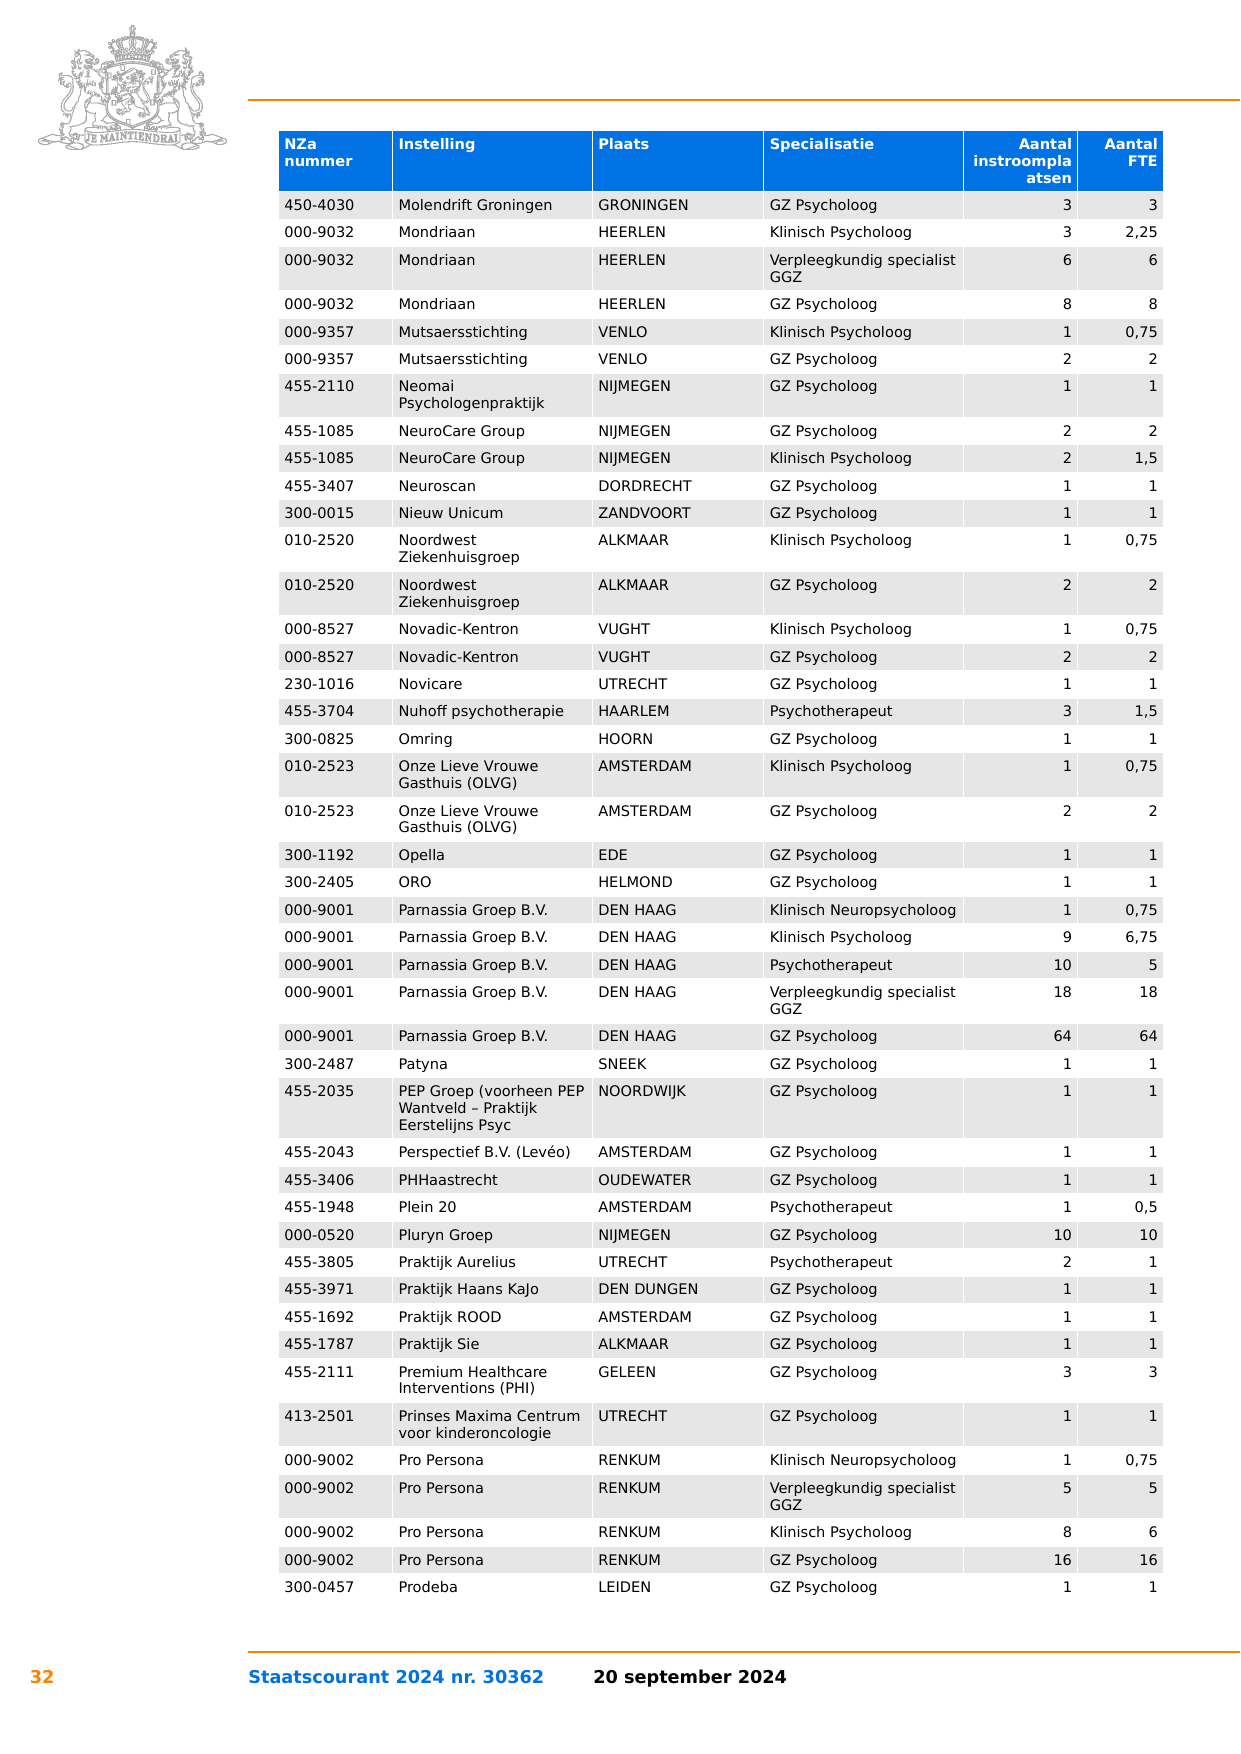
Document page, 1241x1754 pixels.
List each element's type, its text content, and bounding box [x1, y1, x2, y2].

table_cell 300-2487 [279, 1051, 392, 1077]
table_cell 413-2501 [279, 1403, 392, 1446]
table_cell 1 [1078, 1249, 1163, 1276]
table_cell 1 [1078, 1331, 1163, 1358]
table_cell 1 [964, 1167, 1077, 1193]
table_cell 1 [964, 616, 1077, 643]
table_cell 2 [1078, 798, 1163, 841]
table_cell 1 [1078, 1051, 1163, 1077]
table_cell 000-9002 [279, 1519, 392, 1546]
table_cell GZ Psycholoog [764, 1574, 963, 1600]
table_cell Onze Lieve Vrouwe Gasthuis (OLVG) [393, 798, 592, 841]
table_cell 3 [964, 699, 1077, 725]
table_cell 9 [964, 924, 1077, 951]
table_cell 000-9002 [279, 1475, 392, 1518]
table_cell 0,75 [1078, 528, 1163, 571]
table_cell 16 [1078, 1547, 1163, 1573]
table_cell 010-2520 [279, 528, 392, 571]
table_cell UTRECHT [593, 671, 763, 697]
table_cell 1 [964, 1140, 1077, 1166]
table_cell RENKUM [593, 1475, 763, 1518]
table_cell 0,75 [1078, 616, 1163, 643]
table_cell 1 [1078, 1078, 1163, 1138]
table_cell 1 [964, 374, 1077, 417]
table_cell 1 [964, 1078, 1077, 1138]
table_cell 1 [964, 500, 1077, 527]
table_cell Mondriaan [393, 247, 592, 290]
table_cell 5 [1078, 1475, 1163, 1518]
table_cell 8 [964, 291, 1077, 318]
table_cell Omring [393, 726, 592, 752]
table_cell AMSTERDAM [593, 798, 763, 841]
table_cell 1 [1078, 1140, 1163, 1166]
table_cell 000-0520 [279, 1222, 392, 1248]
table_cell 1 [964, 897, 1077, 923]
table_cell 1 [964, 753, 1077, 797]
table_cell GZ Psycholoog [764, 1051, 963, 1077]
table_cell Pro Persona [393, 1519, 592, 1546]
table_cell 1 [1078, 1167, 1163, 1193]
table_cell GZ Psycholoog [764, 572, 963, 615]
table_cell Mondriaan [393, 291, 592, 318]
table_cell GZ Psycholoog [764, 346, 963, 373]
table_cell 010-2520 [279, 572, 392, 615]
table_cell GZ Psycholoog [764, 1167, 963, 1193]
table_cell 6,75 [1078, 924, 1163, 951]
table_cell 1 [1078, 870, 1163, 896]
table_cell Parnassia Groep B.V. [393, 979, 592, 1022]
table_cell 000-9001 [279, 924, 392, 951]
table_cell 1 [964, 1331, 1077, 1358]
table_cell Noordwest Ziekenhuisgroep [393, 528, 592, 571]
table_header Plaats [593, 131, 763, 191]
table_cell Klinisch Psycholoog [764, 528, 963, 571]
table_cell 1,5 [1078, 445, 1163, 472]
table_cell HEERLEN [593, 247, 763, 290]
table_cell 455-2111 [279, 1359, 392, 1402]
table_cell GZ Psycholoog [764, 671, 963, 697]
table_cell VENLO [593, 319, 763, 345]
table_cell 3 [1078, 1359, 1163, 1402]
table_cell RENKUM [593, 1547, 763, 1573]
table_cell GELEEN [593, 1359, 763, 1402]
table_cell 2 [964, 572, 1077, 615]
table_cell GZ Psycholoog [764, 870, 963, 896]
table_cell Parnassia Groep B.V. [393, 924, 592, 951]
table_cell GZ Psycholoog [764, 1359, 963, 1402]
table_cell HOORN [593, 726, 763, 752]
table_cell GZ Psycholoog [764, 842, 963, 868]
table_cell GZ Psycholoog [764, 192, 963, 219]
table_cell 455-3407 [279, 473, 392, 499]
table_cell 10 [964, 952, 1077, 978]
table_cell GZ Psycholoog [764, 500, 963, 527]
table_cell 0,5 [1078, 1194, 1163, 1221]
table_cell Opella [393, 842, 592, 868]
table_cell 000-9032 [279, 220, 392, 246]
table_cell GZ Psycholoog [764, 726, 963, 752]
table_cell GZ Psycholoog [764, 1222, 963, 1248]
table_cell 300-0015 [279, 500, 392, 527]
table_cell 300-0457 [279, 1574, 392, 1600]
table_cell 1 [964, 528, 1077, 571]
table_cell 1 [964, 473, 1077, 499]
table_cell 000-9001 [279, 1024, 392, 1050]
table_cell Klinisch Psycholoog [764, 220, 963, 246]
table_cell ORO [393, 870, 592, 896]
table_cell HEERLEN [593, 291, 763, 318]
table_cell Parnassia Groep B.V. [393, 1024, 592, 1050]
table_cell RENKUM [593, 1519, 763, 1546]
table_header NZa nummer [279, 131, 392, 191]
table_cell Nuhoff psychotherapie [393, 699, 592, 725]
table_cell 1 [964, 1304, 1077, 1330]
table_cell Pro Persona [393, 1448, 592, 1474]
table_cell Novadic-Kentron [393, 644, 592, 670]
table_cell 300-1192 [279, 842, 392, 868]
table_cell GZ Psycholoog [764, 374, 963, 417]
table_cell Premium Healthcare Interventions (PHI) [393, 1359, 592, 1402]
table_cell 1 [964, 726, 1077, 752]
table_cell 1 [1078, 374, 1163, 417]
table_cell Verpleegkundig specialist GGZ [764, 247, 963, 290]
table_cell Plein 20 [393, 1194, 592, 1221]
table_cell 16 [964, 1547, 1077, 1573]
table_cell Klinisch Psycholoog [764, 616, 963, 643]
table_cell Pluryn Groep [393, 1222, 592, 1248]
table_cell DEN HAAG [593, 897, 763, 923]
table_cell Psychotherapeut [764, 1249, 963, 1276]
table_cell 455-3971 [279, 1277, 392, 1303]
table_cell Parnassia Groep B.V. [393, 897, 592, 923]
table_cell AMSTERDAM [593, 1304, 763, 1330]
table_cell 64 [1078, 1024, 1163, 1050]
table_cell 000-9032 [279, 247, 392, 290]
table_cell SNEEK [593, 1051, 763, 1077]
table_cell 1 [1078, 1304, 1163, 1330]
table_cell 3 [964, 220, 1077, 246]
table_cell NIJMEGEN [593, 418, 763, 444]
table_cell PEP Groep (voorheen PEP Wantveld – Praktijk Eerstelijns Psyc [393, 1078, 592, 1138]
table_cell DEN HAAG [593, 1024, 763, 1050]
table_cell 000-9032 [279, 291, 392, 318]
table_cell 2 [964, 346, 1077, 373]
table_cell EDE [593, 842, 763, 868]
table_cell GZ Psycholoog [764, 418, 963, 444]
table_cell DEN HAAG [593, 924, 763, 951]
table_cell 000-8527 [279, 616, 392, 643]
table_cell 3 [1078, 192, 1163, 219]
table_cell 1 [964, 842, 1077, 868]
table_cell AMSTERDAM [593, 1140, 763, 1166]
table_cell 000-9002 [279, 1448, 392, 1474]
table_header Specialisatie [764, 131, 963, 191]
table_cell 1 [1078, 1403, 1163, 1446]
table_cell Mondriaan [393, 220, 592, 246]
table_cell Novadic-Kentron [393, 616, 592, 643]
table_cell HEERLEN [593, 220, 763, 246]
table_cell Pro Persona [393, 1547, 592, 1573]
table_cell Klinisch Psycholoog [764, 445, 963, 472]
table_cell Mutsaersstichting [393, 319, 592, 345]
table_cell 000-9357 [279, 319, 392, 345]
table_cell Psychotherapeut [764, 699, 963, 725]
table_cell ALKMAAR [593, 528, 763, 571]
table_cell 455-1085 [279, 445, 392, 472]
table_cell 455-1085 [279, 418, 392, 444]
table_cell 2 [964, 644, 1077, 670]
table_cell 1 [964, 1574, 1077, 1600]
table_cell GZ Psycholoog [764, 1403, 963, 1446]
table_cell Klinisch Psycholoog [764, 319, 963, 345]
table_cell 455-2043 [279, 1140, 392, 1166]
table_cell 6 [964, 247, 1077, 290]
table_cell Noordwest Ziekenhuisgroep [393, 572, 592, 615]
table_cell 1 [1078, 473, 1163, 499]
table_cell Nieuw Unicum [393, 500, 592, 527]
table_cell 230-1016 [279, 671, 392, 697]
table_cell 2 [1078, 418, 1163, 444]
table_cell GZ Psycholoog [764, 1304, 963, 1330]
table_cell 2 [964, 445, 1077, 472]
table_cell GZ Psycholoog [764, 798, 963, 841]
table_cell PHHaastrecht [393, 1167, 592, 1193]
table_cell Verpleegkundig specialist GGZ [764, 1475, 963, 1518]
table_cell 450-4030 [279, 192, 392, 219]
table_cell Verpleegkundig specialist GGZ [764, 979, 963, 1022]
table_cell 1 [964, 1277, 1077, 1303]
table_cell 455-2035 [279, 1078, 392, 1138]
table_cell 5 [964, 1475, 1077, 1518]
table_cell 000-8527 [279, 644, 392, 670]
table_cell VUGHT [593, 644, 763, 670]
table_cell Prinses Maxima Centrum voor kinderoncologie [393, 1403, 592, 1446]
table_cell Klinisch Psycholoog [764, 1519, 963, 1546]
table_cell 455-3704 [279, 699, 392, 725]
table_cell 000-9357 [279, 346, 392, 373]
table_cell 000-9002 [279, 1547, 392, 1573]
table_cell 8 [964, 1519, 1077, 1546]
table_cell Psychotherapeut [764, 1194, 963, 1221]
table_cell Perspectief B.V. (Levéo) [393, 1140, 592, 1166]
table_cell 0,75 [1078, 753, 1163, 797]
table_cell DEN DUNGEN [593, 1277, 763, 1303]
picture [38, 25, 227, 150]
table_header Aantal FTE [1078, 131, 1163, 191]
table_cell 1 [1078, 842, 1163, 868]
table_cell VENLO [593, 346, 763, 373]
table_cell 2 [1078, 644, 1163, 670]
table_cell 2 [1078, 346, 1163, 373]
table_cell 455-2110 [279, 374, 392, 417]
table_cell OUDEWATER [593, 1167, 763, 1193]
table_cell 455-1692 [279, 1304, 392, 1330]
table_cell 1 [1078, 726, 1163, 752]
table_cell Pro Persona [393, 1475, 592, 1518]
table_cell Patyna [393, 1051, 592, 1077]
table_cell 000-9001 [279, 979, 392, 1022]
table_cell 2 [1078, 572, 1163, 615]
table_cell NIJMEGEN [593, 1222, 763, 1248]
table_cell 1 [1078, 671, 1163, 697]
table_cell Parnassia Groep B.V. [393, 952, 592, 978]
table_cell DORDRECHT [593, 473, 763, 499]
table_cell GZ Psycholoog [764, 644, 963, 670]
table_cell 455-1948 [279, 1194, 392, 1221]
table_cell GZ Psycholoog [764, 291, 963, 318]
table_cell Praktijk Haans KaJo [393, 1277, 592, 1303]
table_cell UTRECHT [593, 1249, 763, 1276]
table_cell Praktijk ROOD [393, 1304, 592, 1330]
table_cell GZ Psycholoog [764, 1024, 963, 1050]
table_cell 3 [964, 1359, 1077, 1402]
table_cell AMSTERDAM [593, 1194, 763, 1221]
table_cell NeuroCare Group [393, 445, 592, 472]
table_cell 2 [964, 418, 1077, 444]
table_header Aantal instroomplaatsen [964, 131, 1077, 191]
table_cell 455-3406 [279, 1167, 392, 1193]
table_cell 2,25 [1078, 220, 1163, 246]
table_cell VUGHT [593, 616, 763, 643]
table_cell GZ Psycholoog [764, 1331, 963, 1358]
table_cell Klinisch Neuropsycholoog [764, 897, 963, 923]
table_cell 3 [964, 192, 1077, 219]
table_cell 10 [1078, 1222, 1163, 1248]
table_cell Neuroscan [393, 473, 592, 499]
table_cell ALKMAAR [593, 1331, 763, 1358]
table_cell 6 [1078, 247, 1163, 290]
table_cell 1 [1078, 1277, 1163, 1303]
table_cell 6 [1078, 1519, 1163, 1546]
table_cell 1 [964, 1194, 1077, 1221]
table_cell 18 [964, 979, 1077, 1022]
table_cell Klinisch Psycholoog [764, 924, 963, 951]
table_cell GZ Psycholoog [764, 1078, 963, 1138]
table_cell Neomai Psychologenpraktijk [393, 374, 592, 417]
table_cell DEN HAAG [593, 979, 763, 1022]
table_cell 0,75 [1078, 1448, 1163, 1474]
table_cell HAARLEM [593, 699, 763, 725]
table_cell Klinisch Psycholoog [764, 753, 963, 797]
table_cell 2 [964, 798, 1077, 841]
table_cell UTRECHT [593, 1403, 763, 1446]
table_cell Klinisch Neuropsycholoog [764, 1448, 963, 1474]
table_cell NeuroCare Group [393, 418, 592, 444]
table_cell LEIDEN [593, 1574, 763, 1600]
table_cell ZANDVOORT [593, 500, 763, 527]
table_cell GRONINGEN [593, 192, 763, 219]
table_cell GZ Psycholoog [764, 1277, 963, 1303]
table_cell Praktijk Sie [393, 1331, 592, 1358]
table_cell Prodeba [393, 1574, 592, 1600]
table_cell Molendrift Groningen [393, 192, 592, 219]
table_cell 64 [964, 1024, 1077, 1050]
table_cell 455-3805 [279, 1249, 392, 1276]
table_cell NOORDWIJK [593, 1078, 763, 1138]
table_cell Mutsaersstichting [393, 346, 592, 373]
table_cell ALKMAAR [593, 572, 763, 615]
table_cell 010-2523 [279, 798, 392, 841]
table_cell 1 [1078, 1574, 1163, 1600]
table_cell 0,75 [1078, 319, 1163, 345]
table_cell DEN HAAG [593, 952, 763, 978]
table_header Instelling [393, 131, 592, 191]
table_cell GZ Psycholoog [764, 1547, 963, 1573]
table_cell Praktijk Aurelius [393, 1249, 592, 1276]
table_cell Psychotherapeut [764, 952, 963, 978]
table_cell RENKUM [593, 1448, 763, 1474]
table_cell 300-2405 [279, 870, 392, 896]
table_cell 8 [1078, 291, 1163, 318]
table_cell 10 [964, 1222, 1077, 1248]
table_cell GZ Psycholoog [764, 1140, 963, 1166]
table_cell 1 [1078, 500, 1163, 527]
table_cell 2 [964, 1249, 1077, 1276]
table_cell 300-0825 [279, 726, 392, 752]
table_cell NIJMEGEN [593, 445, 763, 472]
table_cell 1,5 [1078, 699, 1163, 725]
table_cell 1 [964, 1403, 1077, 1446]
table_cell NIJMEGEN [593, 374, 763, 417]
table_cell 455-1787 [279, 1331, 392, 1358]
table_cell GZ Psycholoog [764, 473, 963, 499]
table_cell Novicare [393, 671, 592, 697]
table_cell 18 [1078, 979, 1163, 1022]
table_cell 000-9001 [279, 897, 392, 923]
table_cell AMSTERDAM [593, 753, 763, 797]
table_cell 010-2523 [279, 753, 392, 797]
table_cell 1 [964, 1448, 1077, 1474]
table_cell Onze Lieve Vrouwe Gasthuis (OLVG) [393, 753, 592, 797]
table_cell HELMOND [593, 870, 763, 896]
table_cell 1 [964, 671, 1077, 697]
table_cell 000-9001 [279, 952, 392, 978]
table_cell 0,75 [1078, 897, 1163, 923]
table_cell 1 [964, 1051, 1077, 1077]
table_cell 5 [1078, 952, 1163, 978]
table_cell 1 [964, 870, 1077, 896]
table_cell 1 [964, 319, 1077, 345]
